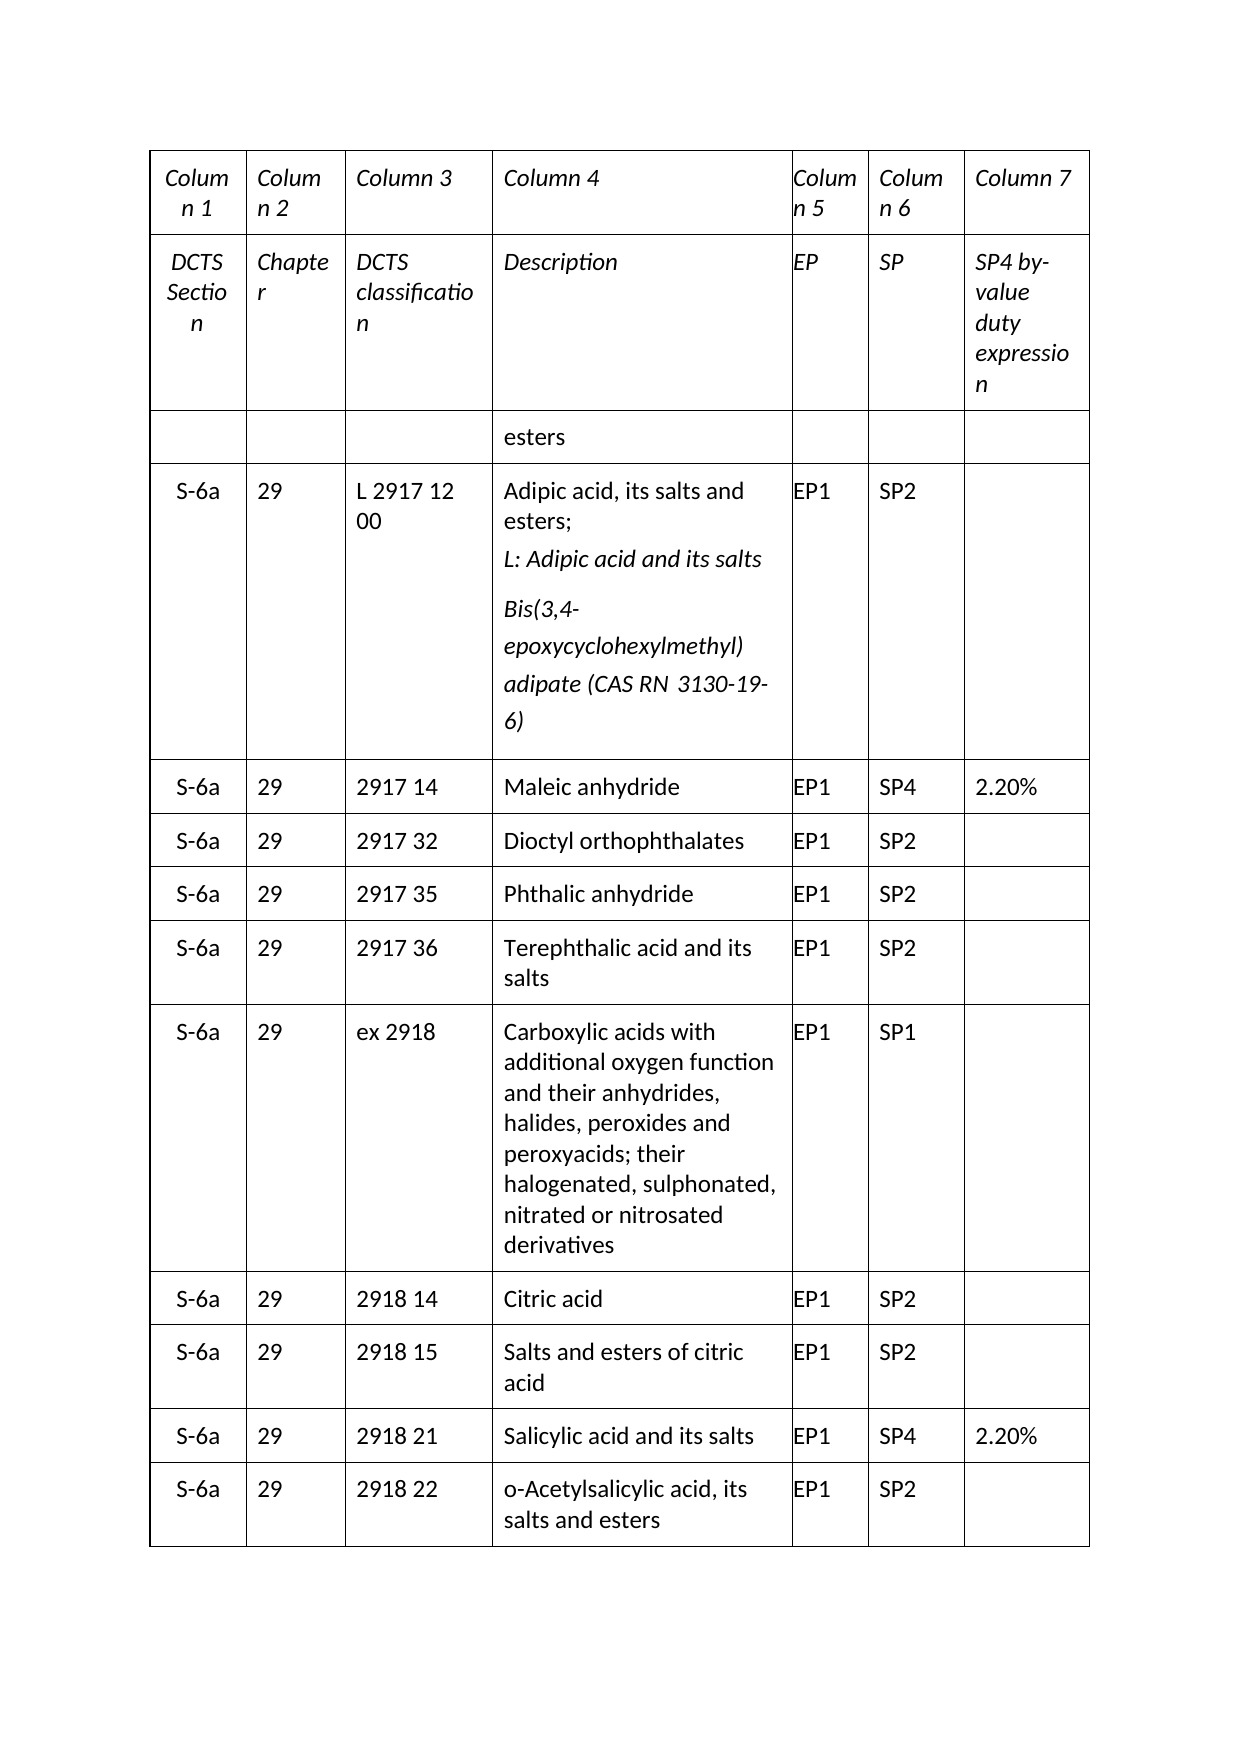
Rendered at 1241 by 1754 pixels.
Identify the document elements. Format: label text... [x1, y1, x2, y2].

table_cell Description [493, 235, 792, 409]
table_cell SP4 [869, 1409, 964, 1462]
table_cell S-6a [151, 760, 246, 813]
table_cell EP1 [793, 1409, 868, 1462]
table_cell Dioctyl orthophthalates [493, 814, 792, 866]
table_cell 29 [247, 1325, 345, 1408]
table_cell SP2 [869, 921, 964, 1004]
table_cell [965, 867, 1089, 920]
table_cell SP2 [869, 867, 964, 920]
table_cell 29 [247, 760, 345, 813]
table_cell [965, 1325, 1089, 1408]
table_cell 2918 22 [346, 1463, 492, 1546]
table_cell 29 [247, 464, 345, 759]
table_cell 29 [247, 867, 345, 920]
table_cell ex 2918 [346, 1005, 492, 1271]
table_cell SP [869, 235, 964, 409]
table_cell Citric acid [493, 1272, 792, 1324]
table_cell 2918 21 [346, 1409, 492, 1462]
table_cell Adipic acid, its salts and esters; L: Adipic acid and its salts Bis(3,4-epoxycyclohexylmethyl) adipate (CAS RN 3130-19-6) [493, 464, 792, 759]
table_cell Salicylic acid and its salts [493, 1409, 792, 1462]
table_cell Phthalic anhydride [493, 867, 792, 920]
table_cell 2917 35 [346, 867, 492, 920]
table_header Column 5 [793, 151, 868, 234]
table_cell EP [793, 235, 868, 409]
table_cell S-6a [151, 1272, 246, 1324]
table_cell 29 [247, 1463, 345, 1546]
table_cell [247, 411, 345, 463]
table_cell [151, 411, 246, 463]
table_cell 2918 14 [346, 1272, 492, 1324]
table_cell [346, 411, 492, 463]
table_cell S-6a [151, 1463, 246, 1546]
table_cell Terephthalic acid and its salts [493, 921, 792, 1004]
table_cell SP2 [869, 1463, 964, 1546]
table_cell S-6a [151, 464, 246, 759]
table_cell Chapter [247, 235, 345, 409]
table_cell Maleic anhydride [493, 760, 792, 813]
table_cell DCTS classification [346, 235, 492, 409]
table_cell EP1 [793, 760, 868, 813]
table_cell [965, 814, 1089, 866]
table_cell SP2 [869, 464, 964, 759]
table_cell [965, 464, 1089, 759]
table_cell S-6a [151, 814, 246, 866]
table_cell 29 [247, 921, 345, 1004]
table_cell SP4 by-value duty expression [965, 235, 1089, 409]
table_header Column 6 [869, 151, 964, 234]
table_cell 29 [247, 814, 345, 866]
table_cell [869, 411, 964, 463]
table_cell [965, 1272, 1089, 1324]
table_cell S-6a [151, 1325, 246, 1408]
table_cell S-6a [151, 921, 246, 1004]
table_cell 2917 14 [346, 760, 492, 813]
table_header Column 7 [965, 151, 1089, 234]
table_header Column 4 [493, 151, 792, 234]
table_cell EP1 [793, 814, 868, 866]
table_cell [965, 921, 1089, 1004]
table_header Column 2 [247, 151, 345, 234]
table_cell 2918 15 [346, 1325, 492, 1408]
table_cell 29 [247, 1409, 345, 1462]
table_cell EP1 [793, 921, 868, 1004]
table_cell Carboxylic acids with additional oxygen function and their anhydrides, halides, peroxides and peroxyacids; their halogenated, sulphonated, nitrated or nitrosated derivatives [493, 1005, 792, 1271]
table_cell SP1 [869, 1005, 964, 1271]
table_cell [793, 411, 868, 463]
table_cell 2917 32 [346, 814, 492, 866]
table_header Column 3 [346, 151, 492, 234]
table_cell S-6a [151, 867, 246, 920]
table_cell EP1 [793, 464, 868, 759]
table_cell SP4 [869, 760, 964, 813]
table_cell 2917 36 [346, 921, 492, 1004]
table_cell EP1 [793, 1325, 868, 1408]
table_cell EP1 [793, 1463, 868, 1546]
table_cell EP1 [793, 1005, 868, 1271]
table_cell S-6a [151, 1409, 246, 1462]
table_cell L 2917 12 00 [346, 464, 492, 759]
table_cell [965, 1005, 1089, 1271]
table_cell 2.20% [965, 760, 1089, 813]
table_cell Salts and esters of citric acid [493, 1325, 792, 1408]
table_cell [965, 411, 1089, 463]
table_cell esters [493, 411, 792, 463]
table_cell DCTS Section [151, 235, 246, 409]
table_cell SP2 [869, 814, 964, 866]
table_cell 2.20% [965, 1409, 1089, 1462]
table_cell EP1 [793, 867, 868, 920]
table_header Column 1 [151, 151, 246, 234]
table_cell 29 [247, 1005, 345, 1271]
table_cell SP2 [869, 1272, 964, 1324]
table_cell o-Acetylsalicylic acid, its salts and esters [493, 1463, 792, 1546]
table_cell 29 [247, 1272, 345, 1324]
table_cell SP2 [869, 1325, 964, 1408]
table_cell EP1 [793, 1272, 868, 1324]
table_cell [965, 1463, 1089, 1546]
table_cell S-6a [151, 1005, 246, 1271]
